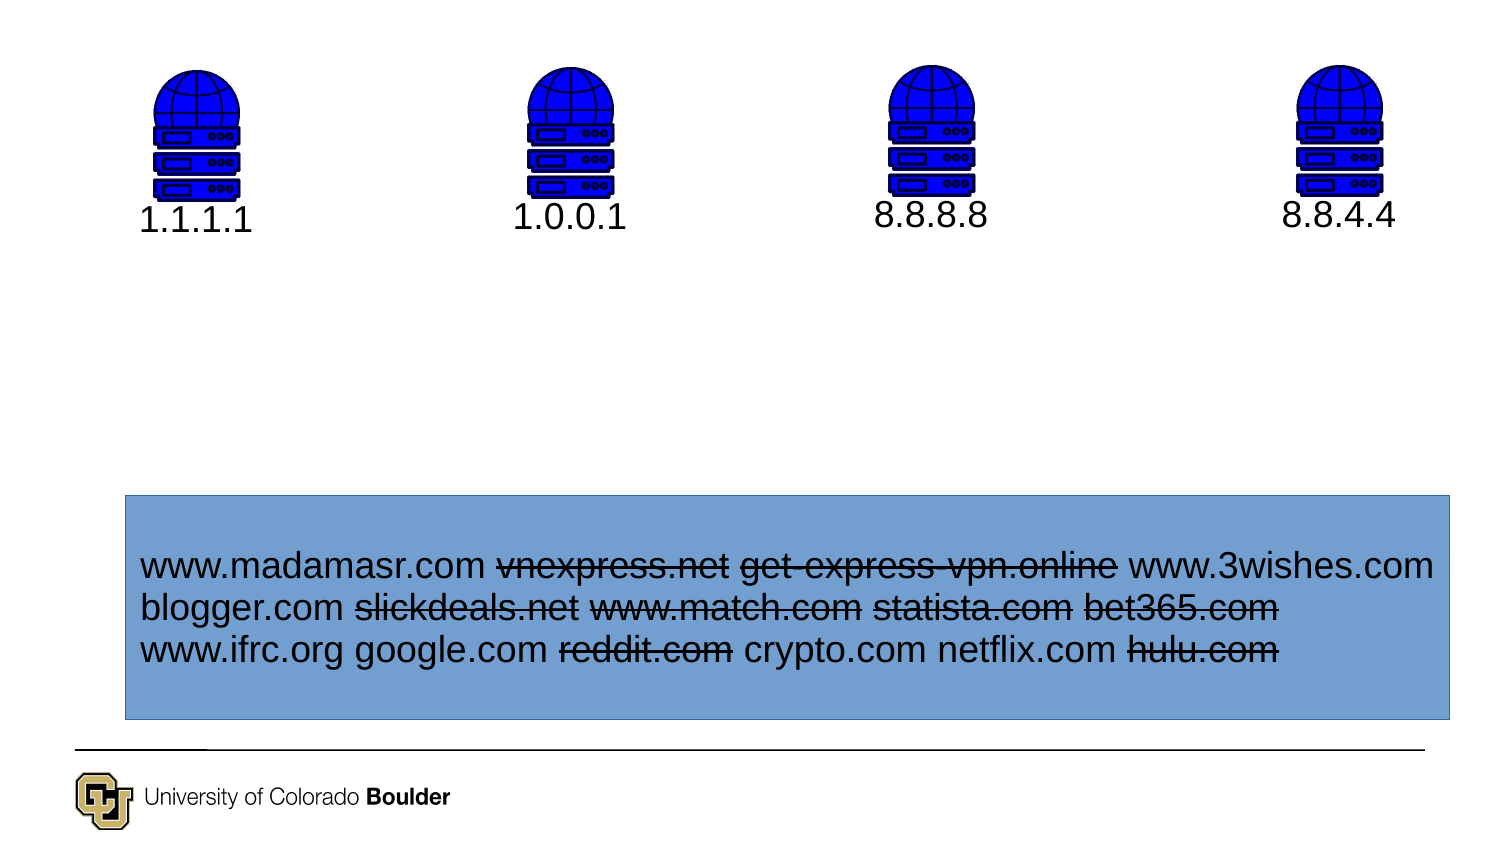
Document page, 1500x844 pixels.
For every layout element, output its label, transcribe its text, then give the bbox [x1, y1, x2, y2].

picture [525, 66, 615, 199]
text_box www.madamasr.com vnexpress.net get-express-vpn.online www.3wishes.com blogger.com slickdeals.net www.match.com statista.com bet365.com www.ifrc.org google.com reddit.com crypto.com netflix.com hulu.com [125, 495, 1450, 720]
picture [886, 64, 976, 197]
picture [1294, 64, 1384, 197]
picture [151, 69, 241, 202]
picture [75, 772, 450, 830]
